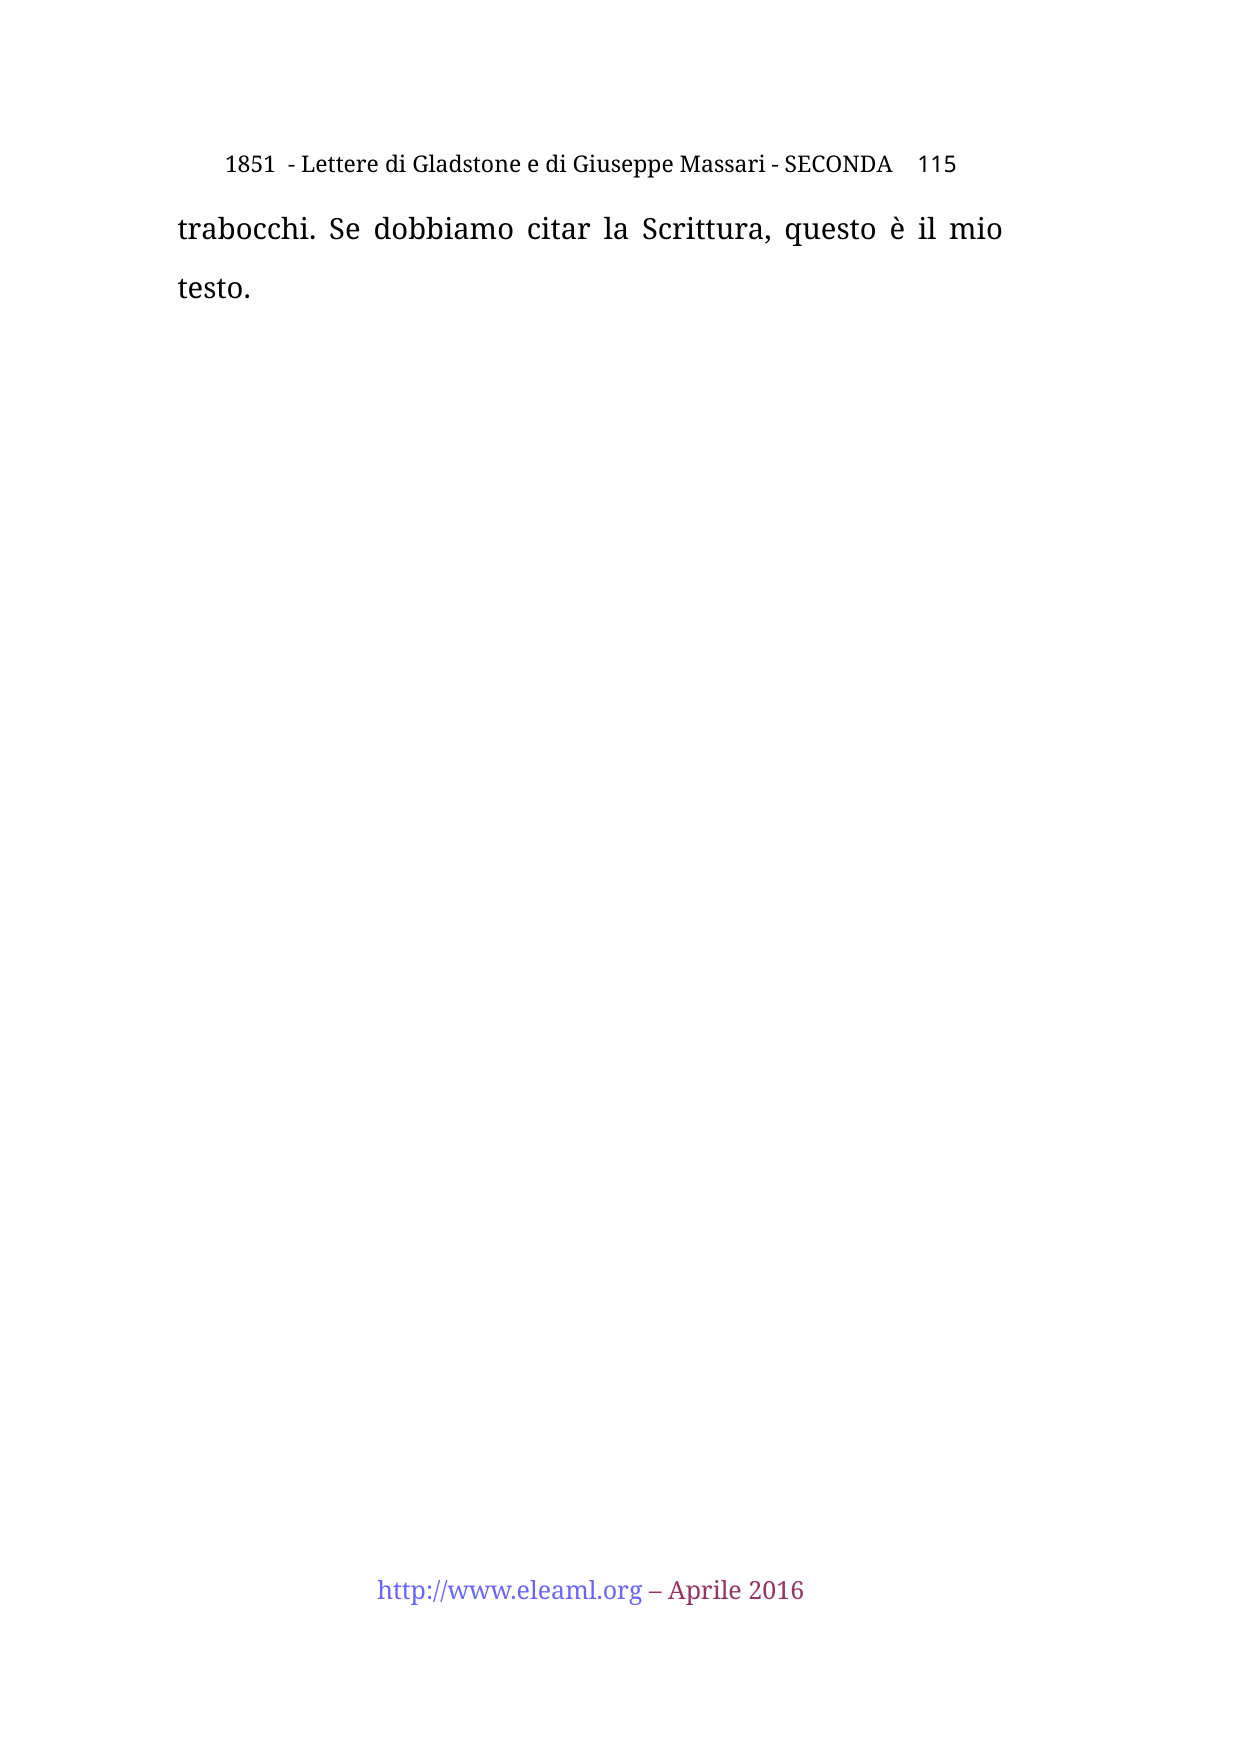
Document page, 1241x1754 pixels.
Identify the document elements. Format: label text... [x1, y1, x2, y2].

text trabocchi. Se dobbiamo citar la Scrittura, questo è il mio testo. [177, 208, 1004, 307]
